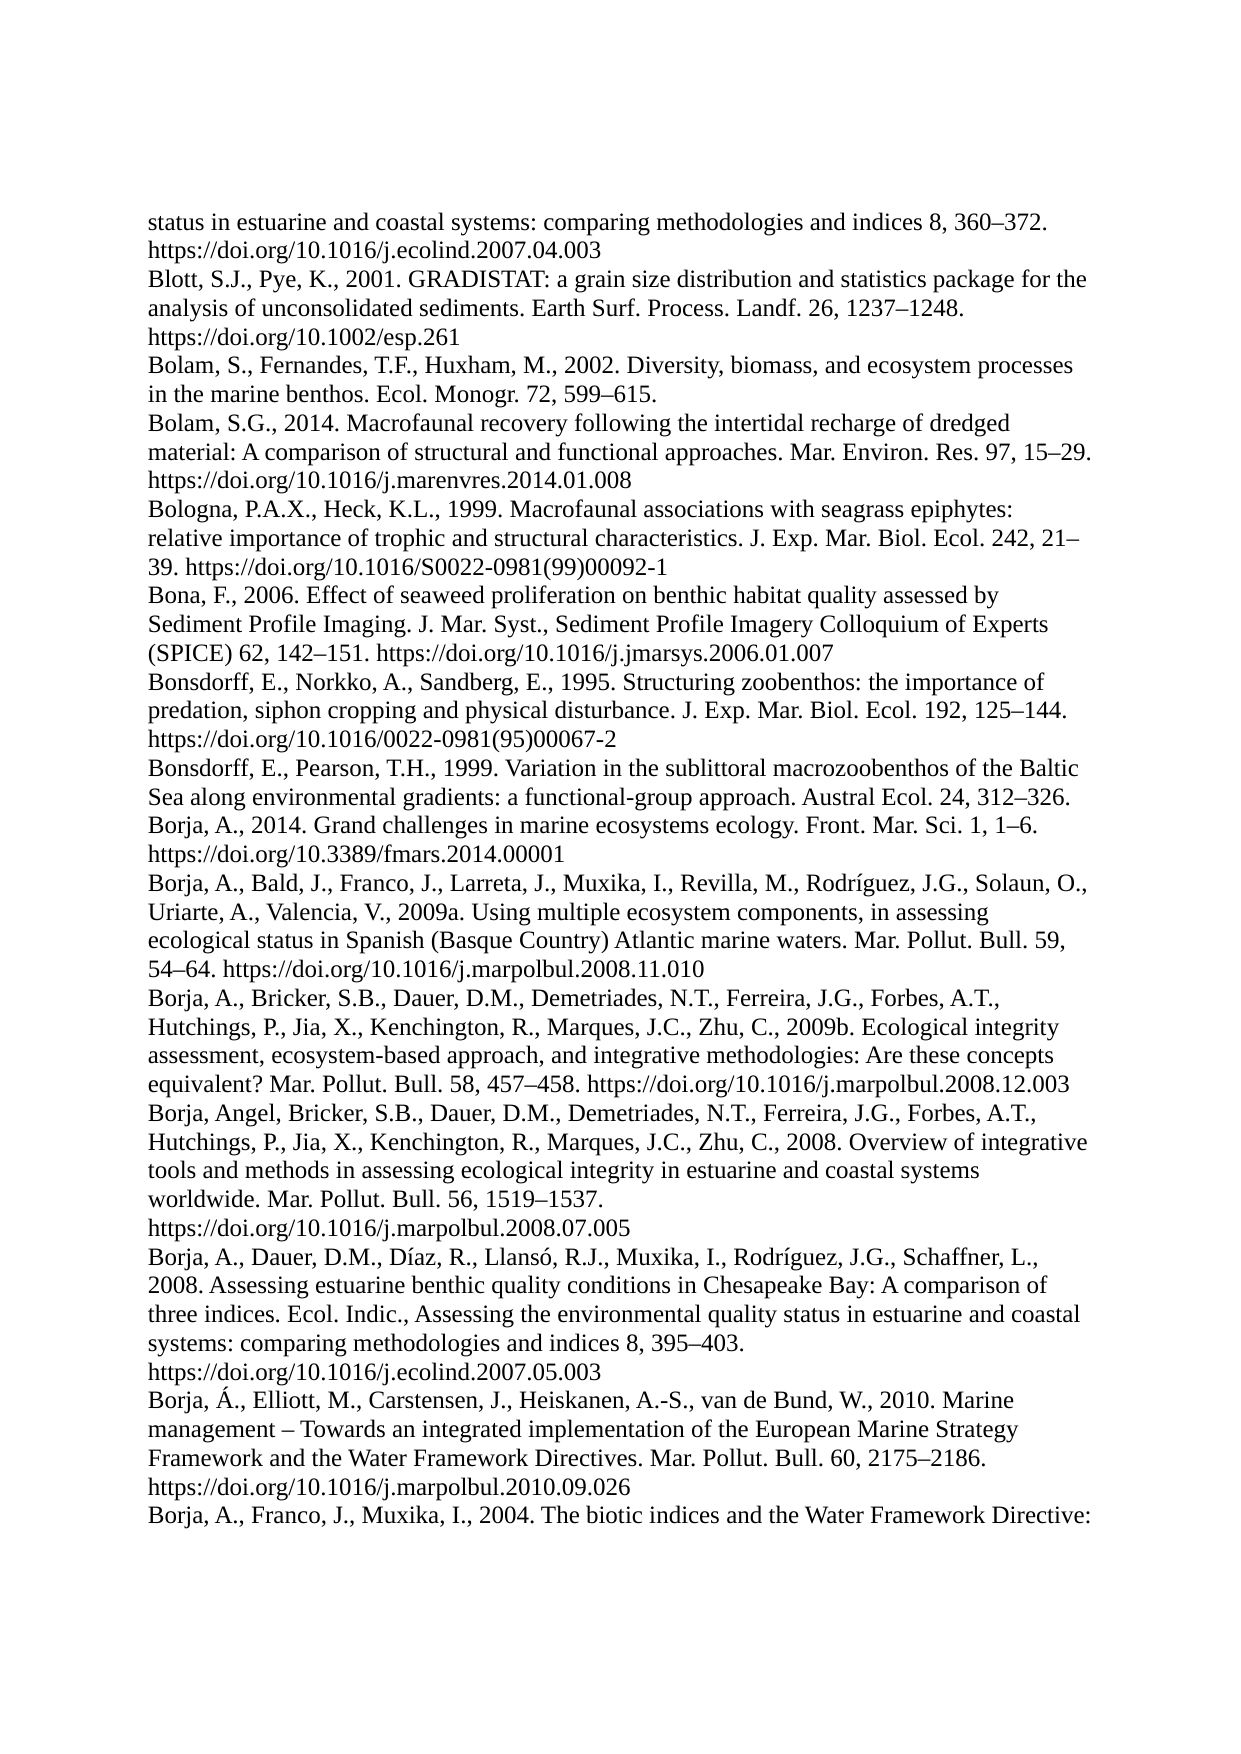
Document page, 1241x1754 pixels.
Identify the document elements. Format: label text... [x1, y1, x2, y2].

text Borja, A., 2014. Grand challenges in marine ecosystems ecology. Front. Mar. Sci. 1, 1–6. https://doi.org/10.3389/fmars.2014.00001 [148, 810, 1093, 868]
text Bonsdorff, E., Pearson, T.H., 1999. Variation in the sublittoral macrozoobenthos of the Baltic Sea along environmental gradients: a functional-group approach. Austral Ecol. 24, 312–326. [148, 753, 1093, 810]
text Borja, A., Franco, J., Muxika, I., 2004. The biotic indices and the Water Framework Directive: [148, 1500, 1093, 1529]
text Bolam, S.G., 2014. Macrofaunal recovery following the intertidal recharge of dredged material: A comparison of structural and functional approaches. Mar. Environ. Res. 97, 15–29. https://doi.org/10.1016/j.marenvres.2014.01.008 [148, 408, 1093, 494]
text Bonsdorff, E., Norkko, A., Sandberg, E., 1995. Structuring zoobenthos: the importance of predation, siphon cropping and physical disturbance. J. Exp. Mar. Biol. Ecol. 192, 125–144. https://doi.org/10.1016/0022-0981(95)00067-2 [148, 667, 1093, 753]
text Borja, A., Bricker, S.B., Dauer, D.M., Demetriades, N.T., Ferreira, J.G., Forbes, A.T., Hutchings, P., Jia, X., Kenchington, R., Marques, J.C., Zhu, C., 2009b. Ecological integrity assessment, ecosystem-based approach, and integrative methodologies: Are these concepts equivalent? Mar. Pollut. Bull. 58, 457–458. https://doi.org/10.1016/j.marpolbul.2008.12.003 [148, 983, 1093, 1098]
text Bolam, S., Fernandes, T.F., Huxham, M., 2002. Diversity, biomass, and ecosystem processes in the marine benthos. Ecol. Monogr. 72, 599–615. [148, 350, 1093, 408]
text status in estuarine and coastal systems: comparing methodologies and indices 8, 360–372. https://doi.org/10.1016/j.ecolind.2007.04.003 [148, 207, 1093, 264]
text Borja, A., Bald, J., Franco, J., Larreta, J., Muxika, I., Revilla, M., Rodríguez, J.G., Solaun, O., Uriarte, A., Valencia, V., 2009a. Using multiple ecosystem components, in assessing ecological status in Spanish (Basque Country) Atlantic marine waters. Mar. Pollut. Bull. 59, 54–64. https://doi.org/10.1016/j.marpolbul.2008.11.010 [148, 868, 1093, 983]
text Bologna, P.A.X., Heck, K.L., 1999. Macrofaunal associations with seagrass epiphytes: relative importance of trophic and structural characteristics. J. Exp. Mar. Biol. Ecol. 242, 21–39. https://doi.org/10.1016/S0022-0981(99)00092-1 [148, 494, 1093, 580]
text Borja, A., Dauer, D.M., Díaz, R., Llansó, R.J., Muxika, I., Rodríguez, J.G., Schaffner, L., 2008. Assessing estuarine benthic quality conditions in Chesapeake Bay: A comparison of three indices. Ecol. Indic., Assessing the environmental quality status in estuarine and coastal systems: comparing methodologies and indices 8, 395–403. https://doi.org/10.1016/j.ecolind.2007.05.003 [148, 1242, 1093, 1385]
text Borja, Angel, Bricker, S.B., Dauer, D.M., Demetriades, N.T., Ferreira, J.G., Forbes, A.T., Hutchings, P., Jia, X., Kenchington, R., Marques, J.C., Zhu, C., 2008. Overview of integrative tools and methods in assessing ecological integrity in estuarine and coastal systems worldwide. Mar. Pollut. Bull. 56, 1519–1537. https://doi.org/10.1016/j.marpolbul.2008.07.005 [148, 1098, 1093, 1242]
text Bona, F., 2006. Effect of seaweed proliferation on benthic habitat quality assessed by Sediment Profile Imaging. J. Mar. Syst., Sediment Profile Imagery Colloquium of Experts (SPICE) 62, 142–151. https://doi.org/10.1016/j.jmarsys.2006.01.007 [148, 580, 1093, 667]
text Blott, S.J., Pye, K., 2001. GRADISTAT: a grain size distribution and statistics package for the analysis of unconsolidated sediments. Earth Surf. Process. Landf. 26, 1237–1248. https://doi.org/10.1002/esp.261 [148, 264, 1093, 350]
text Borja, Á., Elliott, M., Carstensen, J., Heiskanen, A.-S., van de Bund, W., 2010. Marine management – Towards an integrated implementation of the European Marine Strategy Framework and the Water Framework Directives. Mar. Pollut. Bull. 60, 2175–2186. https://doi.org/10.1016/j.marpolbul.2010.09.026 [148, 1385, 1093, 1500]
